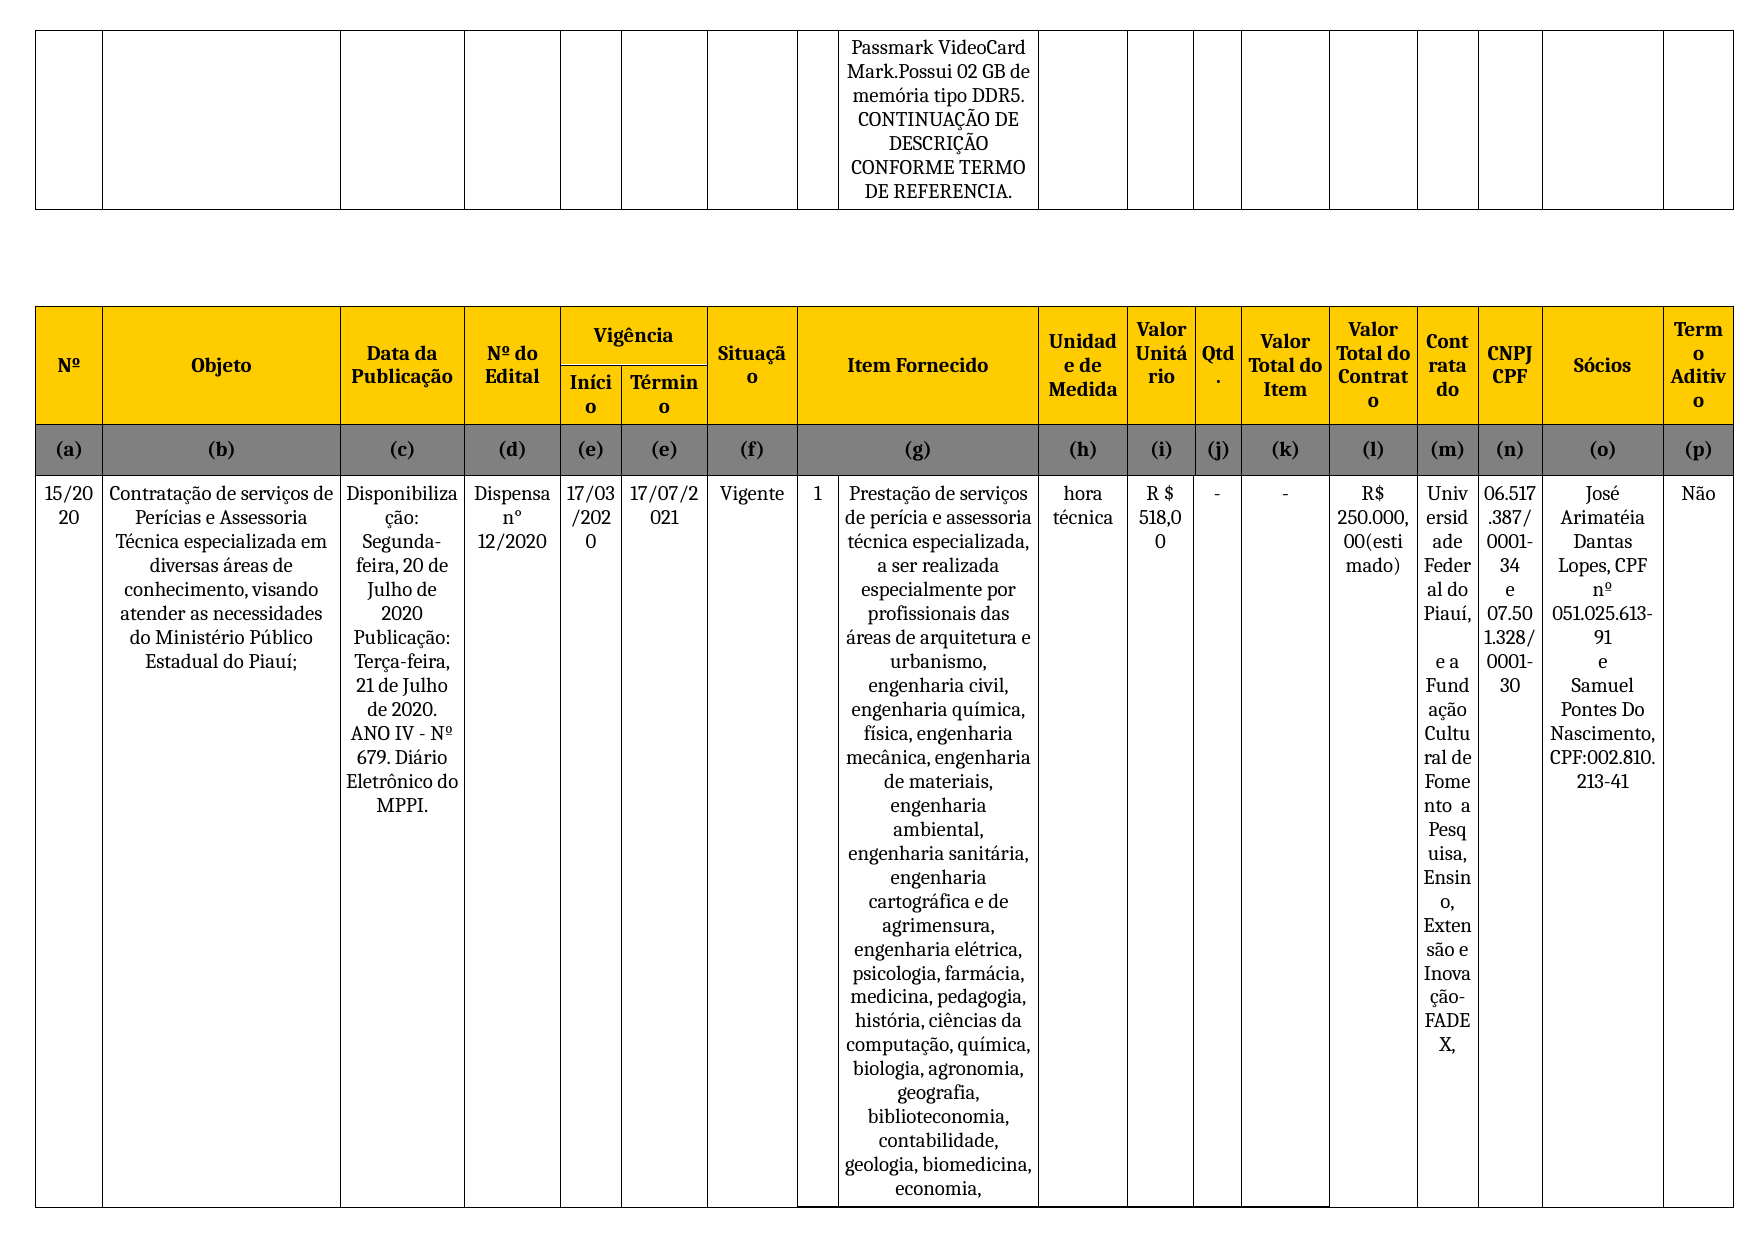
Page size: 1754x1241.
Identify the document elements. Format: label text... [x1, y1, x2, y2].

table_cell R $ 518,0 0 [1128, 476, 1193, 1206]
table_header Sócios [1543, 307, 1663, 424]
table_cell (h) [1039, 425, 1127, 475]
table_cell (a) [36, 425, 102, 475]
table_cell [622, 31, 707, 209]
table_cell (b) [103, 425, 340, 475]
table_header Vigência [561, 307, 707, 364]
table_cell (d) [465, 425, 560, 475]
table_cell (g) [798, 425, 1038, 475]
table_cell [1128, 31, 1193, 209]
table_header Nº [36, 307, 102, 424]
table_cell R$ 250.000,00(estimado) [1330, 476, 1417, 1206]
table_header CNPJ CPF [1479, 307, 1542, 424]
table_header Qtd. [1196, 307, 1241, 424]
table_cell (e) [622, 425, 707, 475]
table_cell (i) [1128, 425, 1195, 475]
table_header Situação [708, 307, 797, 424]
table_cell Não [1664, 476, 1733, 1206]
table_header Valor Unitário [1128, 307, 1195, 424]
table_cell [1194, 31, 1241, 209]
table_cell 06.517.387/0001-34 e 07.501.328/0001-30 [1479, 476, 1542, 1206]
table_header Termo Aditivo [1664, 307, 1733, 424]
table_cell [1543, 31, 1663, 209]
table_cell (l) [1330, 425, 1417, 475]
table_cell [1664, 31, 1733, 209]
table_cell Vigente [708, 476, 797, 1206]
table_cell Disponibilização: Segunda-feira, 20 de Julho de 2020 Publicação: Terça-feira, 21 de Julho de 2020. ANO IV - Nº 679. Diário Eletrônico do MPPI. [341, 476, 464, 1206]
table_cell - [1194, 476, 1241, 1206]
table_header Valor Total do Contrato [1330, 307, 1417, 424]
table_cell (j) [1196, 425, 1241, 475]
table_cell [708, 31, 797, 209]
table_cell - [1242, 476, 1329, 1206]
table_cell Dispensa n° 12/2020 [465, 476, 560, 1206]
table_cell [36, 31, 102, 209]
table_cell 15/2020 [36, 476, 102, 1206]
table_cell Passmark VideoCard Mark.Possui 02 GB de memória tipo DDR5. CONTINUAÇÃO DE DESCRIÇÃO CONFORME TERMO DE REFERENCIA. [839, 31, 1038, 209]
table_cell [465, 31, 560, 209]
table_cell (o) [1543, 425, 1663, 475]
table_cell 1 [798, 476, 838, 1206]
table_cell (f) [708, 425, 797, 475]
table_cell [798, 31, 838, 209]
table_cell Término [622, 366, 707, 424]
table_cell [1418, 31, 1478, 209]
table_cell (m) [1418, 425, 1478, 475]
table_cell [103, 31, 340, 209]
table_cell [1039, 31, 1127, 209]
table_cell hora técnica [1039, 476, 1127, 1206]
table_header Unidade de Medida [1039, 307, 1127, 424]
table_cell (p) [1664, 425, 1733, 475]
table_header Objeto [103, 307, 340, 424]
table_cell (c) [341, 425, 464, 475]
table_header Contratado [1418, 307, 1478, 424]
table_cell 17/07/2021 [622, 476, 707, 1206]
table_cell Prestação de serviços de perícia e assessoria técnica especializada, a ser realizada especialmente por profissionais das áreas de arquitetura e urbanismo, engenharia civil, engenharia química, física, engenharia mecânica, engenharia de materiais, engenharia ambiental, engenharia sanitária, engenharia cartográfica e de agrimensura, engenharia elétrica, psicologia, farmácia, medicina, pedagogia, história, ciências da computação, química, biologia, agronomia, geografia, biblioteconomia, contabilidade, geologia, biomedicina, economia, [839, 476, 1038, 1206]
table_cell (e) [561, 425, 621, 475]
table_cell [1330, 31, 1417, 209]
table_cell [561, 31, 621, 209]
table_header Data da Publicação [341, 307, 464, 424]
table_cell [341, 31, 464, 209]
table_cell Início [561, 366, 621, 424]
table_cell José Arimatéia Dantas Lopes, CPF nº 051.025.613-91 e Samuel Pontes Do Nascimento, CPF:002.810.213-41 [1543, 476, 1663, 1206]
table_cell Contratação de serviços de Perícias e Assessoria Técnica especializada em diversas áreas de conhecimento, visando atender as necessidades do Ministério Público Estadual do Piauí; [103, 476, 340, 1206]
table_cell (n) [1479, 425, 1542, 475]
table_header Nº do Edital [465, 307, 560, 424]
table_cell (k) [1242, 425, 1329, 475]
table_cell 17/03/2020 [561, 476, 621, 1206]
table_header Item Fornecido [798, 307, 1038, 424]
table_cell [1479, 31, 1542, 209]
table_cell Universidade Federal do Piauí, e a Fundação Cultural de Fomento a Pesquisa, Ensino, Extensão e Inovação-FADEX, [1418, 476, 1478, 1206]
table_header Valor Total do Item [1242, 307, 1329, 424]
table_cell [1242, 31, 1329, 209]
